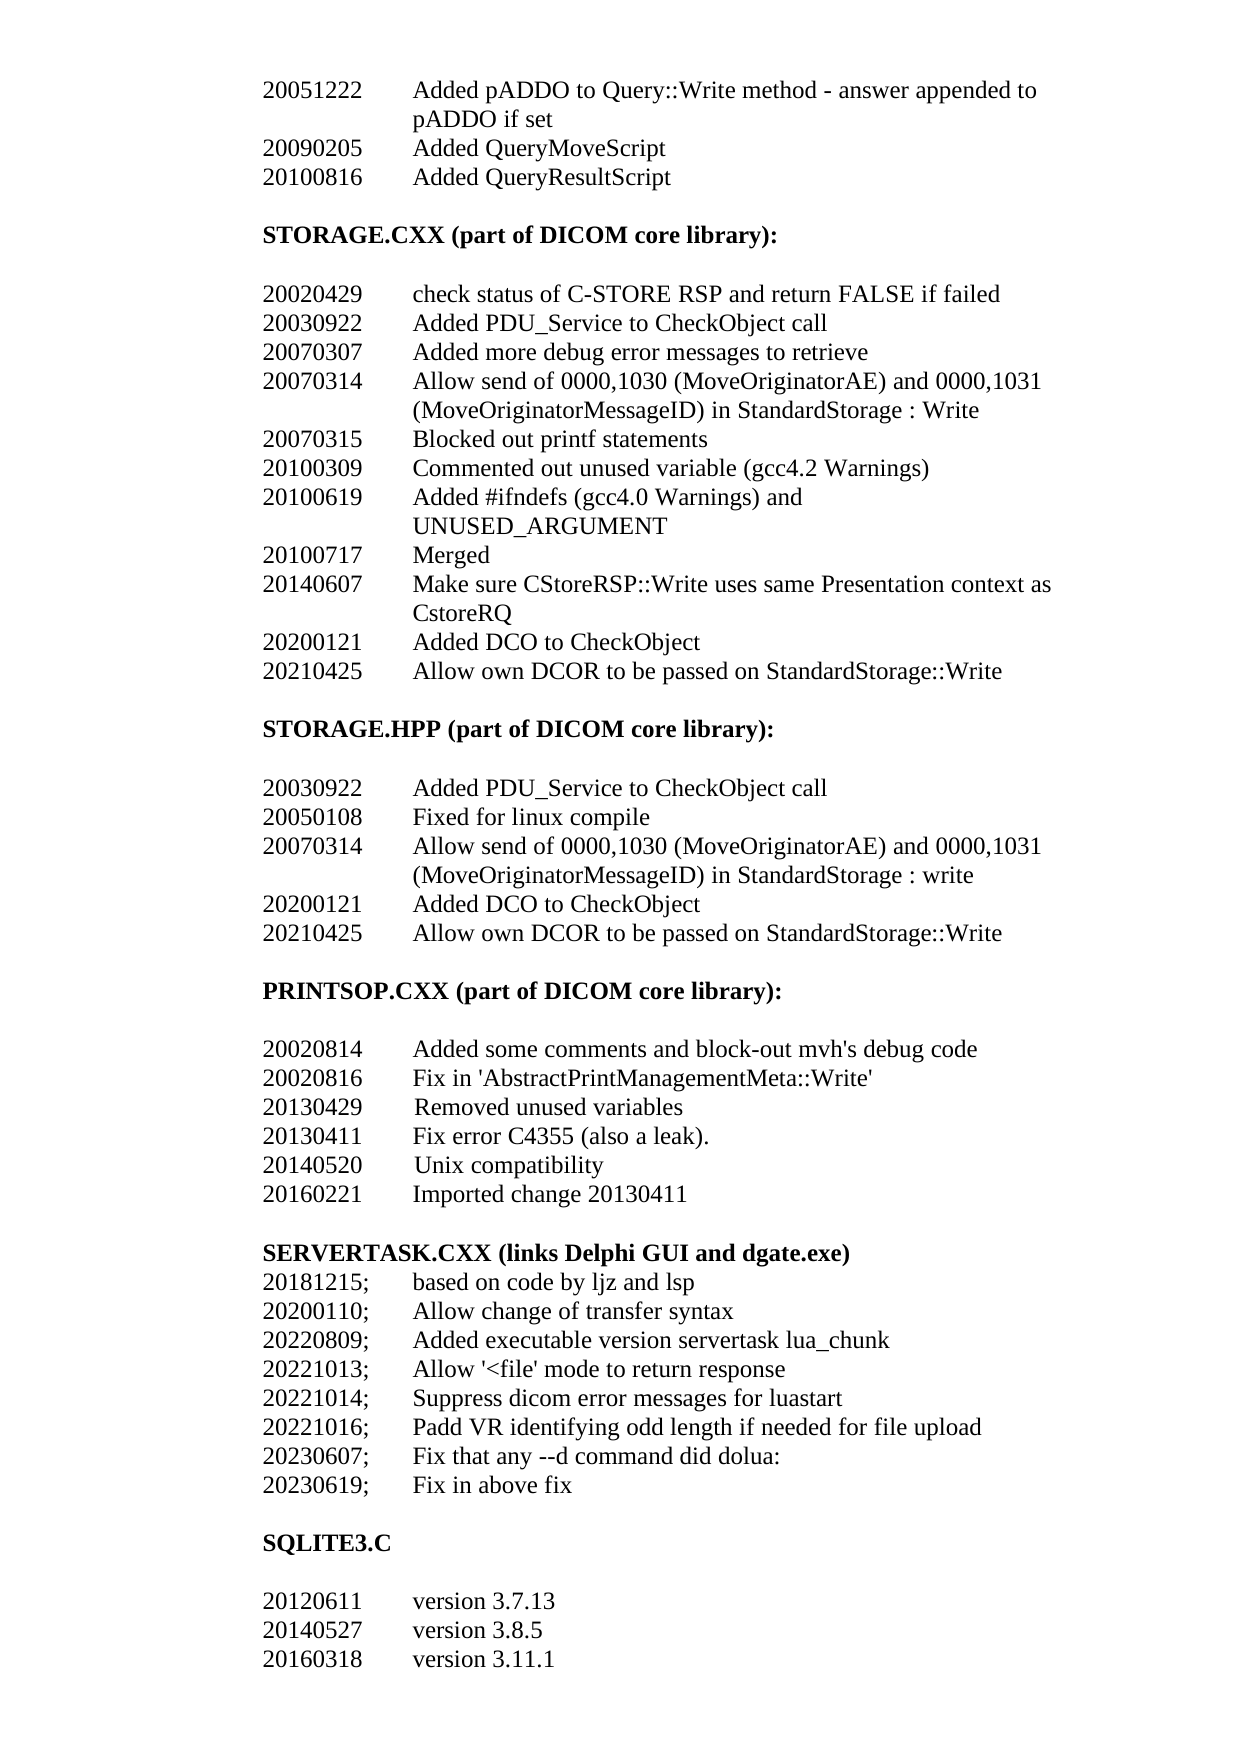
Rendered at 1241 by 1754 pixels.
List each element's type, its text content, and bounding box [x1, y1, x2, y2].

text 20030922 Added PDU_Service to CheckObject call [187, 307, 1053, 337]
text 20020814 Added some comments and block-out mvh's debug code [187, 1034, 1053, 1063]
text SERVERTASK.CXX (links Delphi GUI and dgate.exe) [187, 1237, 1053, 1267]
text 20051222 Added pADDO to Query::Write method - answer appended to pADDO if set [262, 75, 1053, 133]
text 20210425 Allow own DCOR to be passed on StandardStorage::Write [262, 918, 1053, 947]
text SQLITE3.C [187, 1528, 1053, 1557]
text 20220809; Added executable version servertask lua_chunk [187, 1325, 1053, 1354]
text 20090205 Added QueryMoveScript [262, 133, 1053, 162]
text 20200110; Allow change of transfer syntax [187, 1296, 1053, 1325]
text 20120611 version 3.7.13 [187, 1586, 1053, 1615]
text 20100717 Merged [187, 540, 1053, 569]
text 20221013; Allow '<file' mode to return response 20221014; Suppress dicom error messages for luastart 20221016; Padd VR identifying odd length if needed for file upload 20230607; Fix that any --d command did dolua: 20230619; Fix in above fix [187, 1354, 1053, 1528]
text 20200121 Added DCO to CheckObject [262, 889, 1053, 918]
text 20070314 Allow send of 0000,1030 (MoveOriginatorAE) and 0000,1031 (MoveOriginatorMessageID) in StandardStorage : write [262, 831, 1053, 889]
text 20020429 check status of C-STORE RSP and return FALSE if failed [187, 278, 1053, 307]
text 20160318 version 3.11.1 [187, 1644, 1053, 1673]
text 20070315 Blocked out printf statements [187, 424, 1053, 453]
text 20200121 Added DCO to CheckObject [187, 627, 1053, 656]
text 20160221 Imported change 20130411 [187, 1179, 1053, 1208]
text 20210425 Allow own DCOR to be passed on StandardStorage::Write [187, 656, 1053, 685]
text 20100816 Added QueryResultScript [262, 162, 1053, 191]
text STORAGE.HPP (part of DICOM core library): [187, 714, 1053, 743]
text 20140520 Unix compatibility [187, 1150, 1053, 1179]
text 20020816 Fix in 'AbstractPrintManagementMeta::Write' [187, 1063, 1053, 1092]
text 20070307 Added more debug error messages to retrieve [187, 337, 1053, 366]
text 20130411 Fix error C4355 (also a leak). [187, 1121, 1053, 1150]
text 20050108 Fixed for linux compile [187, 802, 1053, 831]
text 20181215; based on code by ljz and lsp [187, 1267, 1053, 1296]
text 20100309 Commented out unused variable (gcc4.2 Warnings) [187, 453, 1053, 482]
text 20140607 Make sure CStoreRSP::Write uses same Presentation context as CstoreRQ [187, 569, 1053, 627]
text 20070314 Allow send of 0000,1030 (MoveOriginatorAE) and 0000,1031 (MoveOriginatorMessageID) in StandardStorage : Write [262, 366, 1053, 424]
text PRINTSOP.CXX (part of DICOM core library): [187, 976, 1053, 1005]
text 20030922 Added PDU_Service to CheckObject call [187, 772, 1053, 802]
text 20100619 Added #ifndefs (gcc4.0 Warnings) and UNUSED_ARGUMENT [187, 482, 1053, 540]
text STORAGE.CXX (part of DICOM core library): [187, 220, 1053, 249]
text 20140527 version 3.8.5 [187, 1615, 1053, 1644]
text 20130429 Removed unused variables [187, 1092, 1053, 1121]
